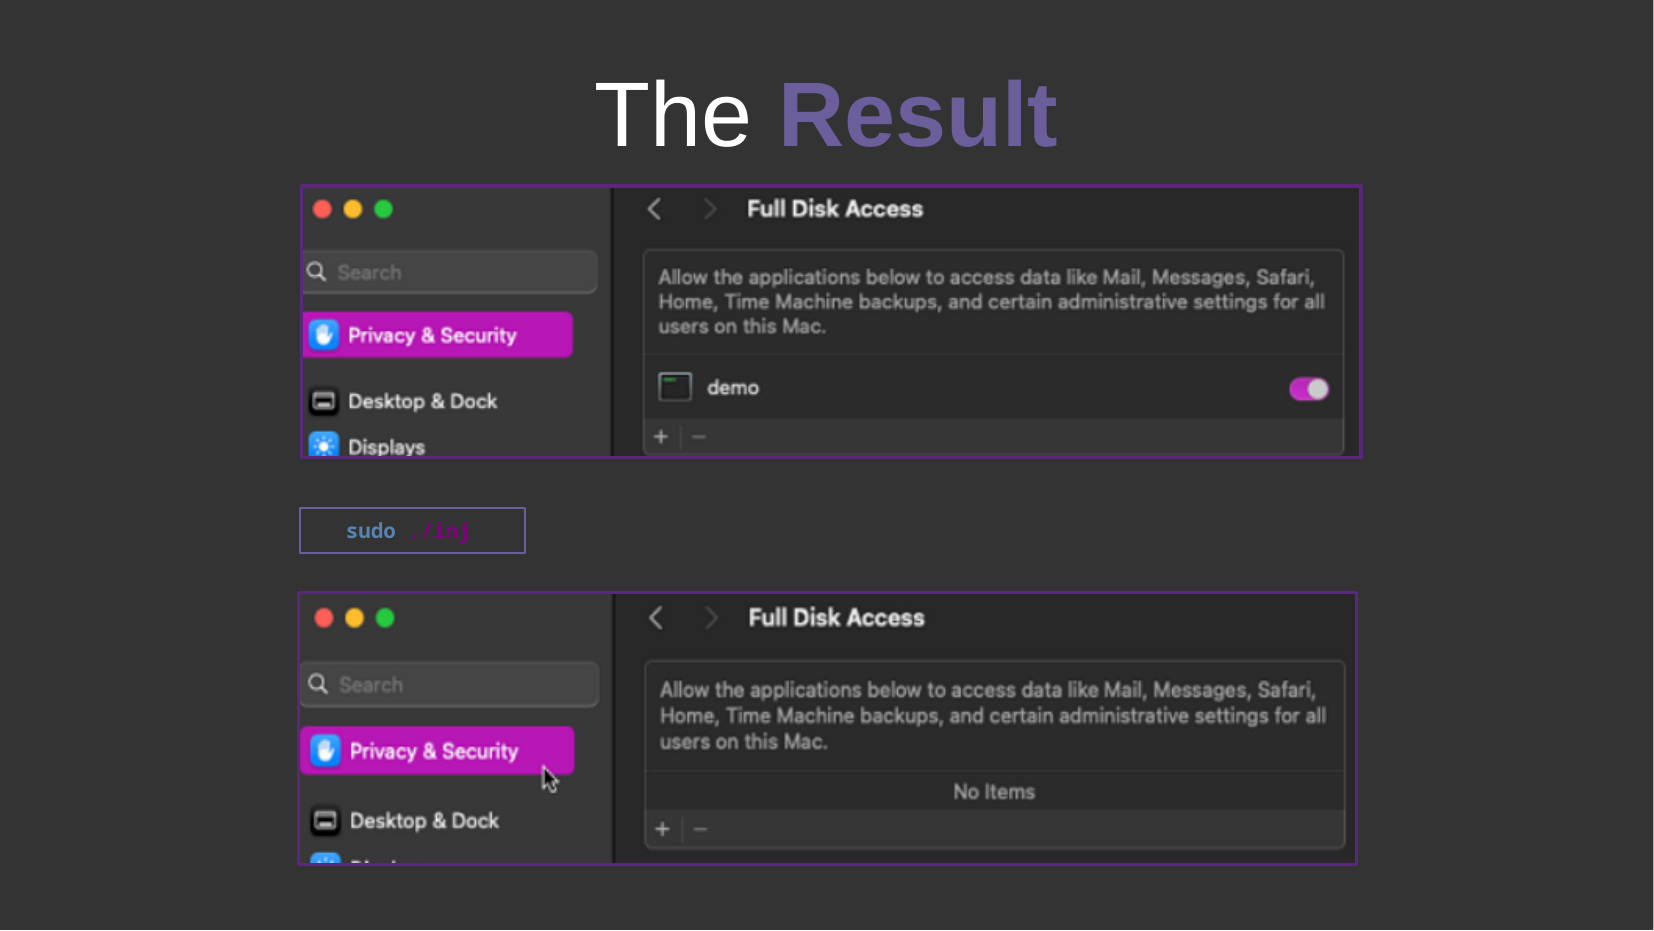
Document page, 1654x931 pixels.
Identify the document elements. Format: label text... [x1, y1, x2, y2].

picture [300, 593, 1355, 863]
picture [303, 187, 1360, 457]
text_box sudo ./inj [300, 508, 526, 551]
title The Result [82, 37, 1571, 193]
